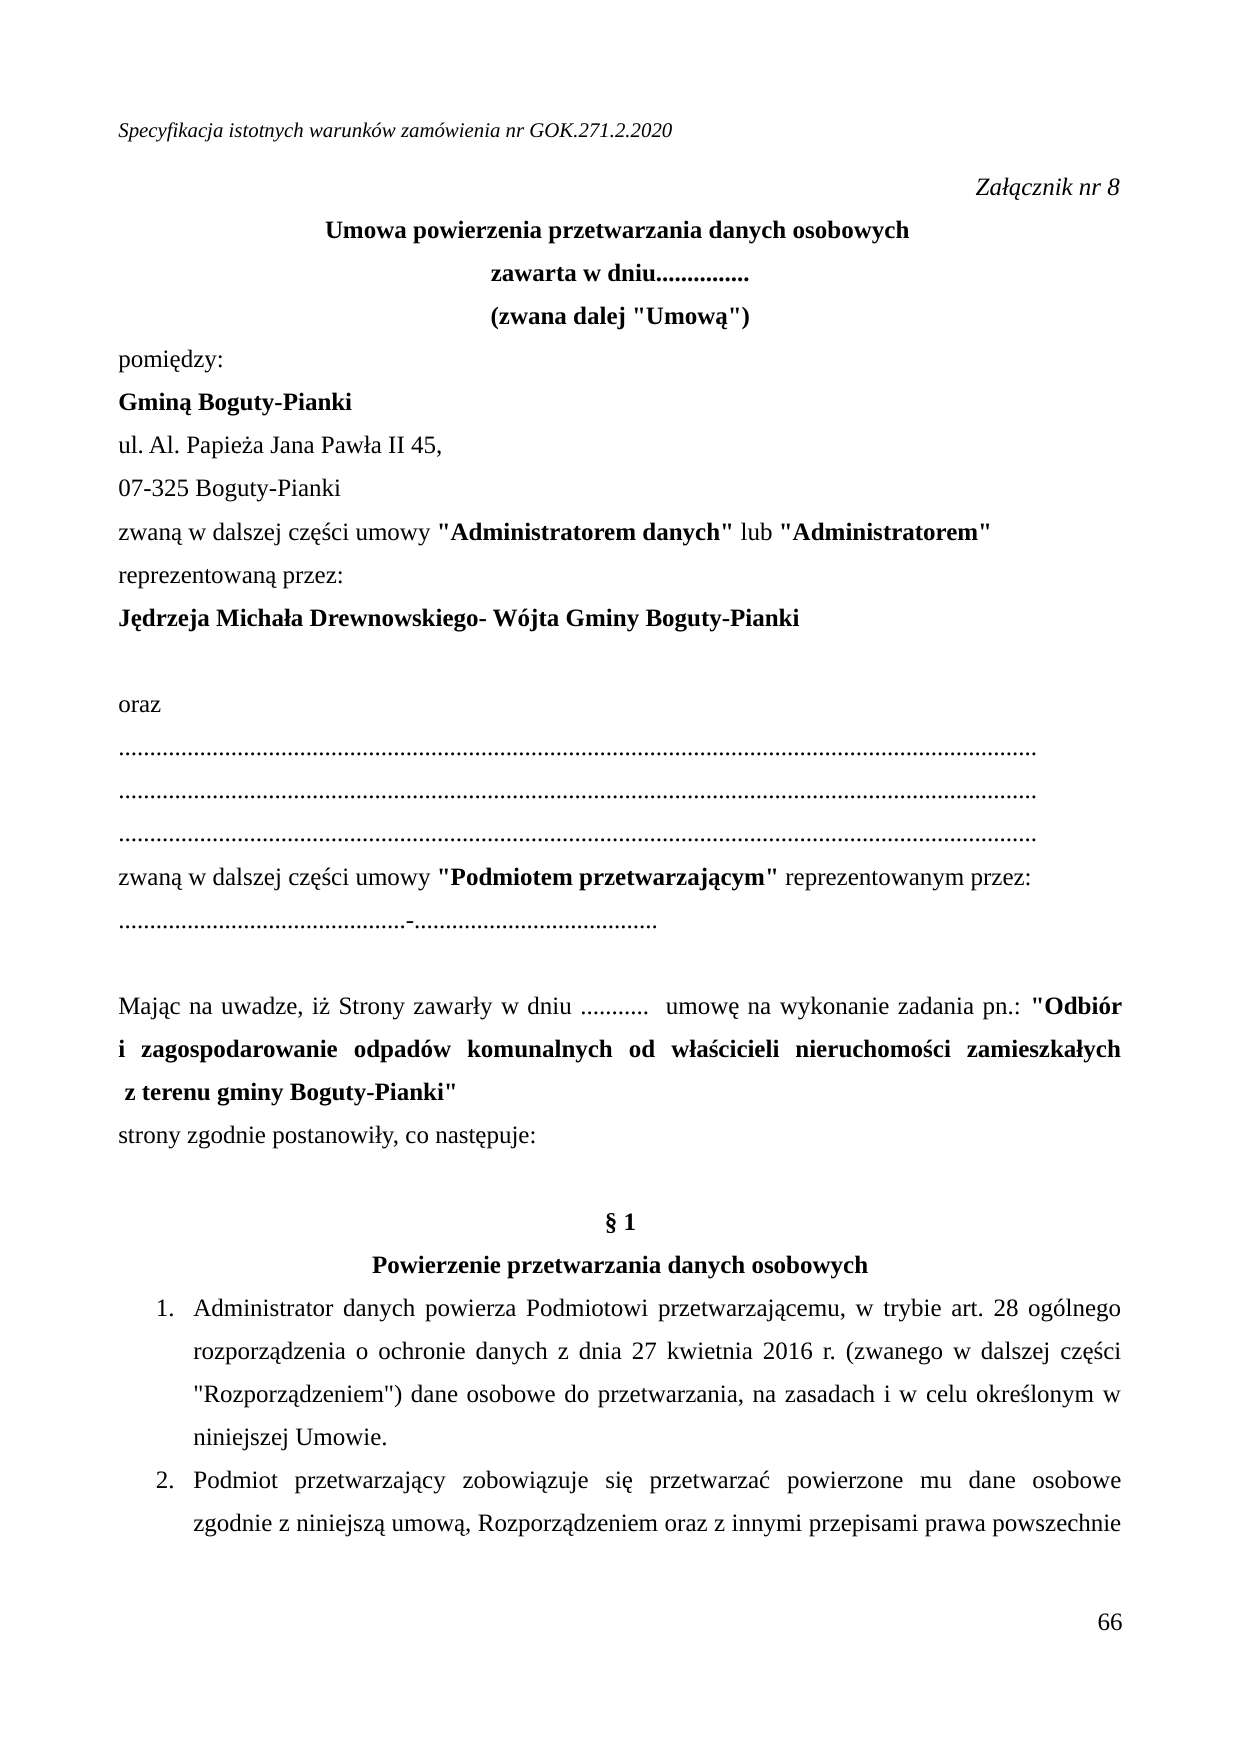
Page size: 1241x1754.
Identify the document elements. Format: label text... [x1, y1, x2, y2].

text zwaną w dalszej części umowy "Administratorem danych" lub "Administratorem" [118, 517, 1122, 545]
text Załącznik nr 8 [118, 172, 1122, 200]
text Jędrzeja Michała Drewnowskiego- Wójta Gminy Boguty-Pianki [118, 603, 1122, 632]
list Podmiot przetwarzający zobowiązuje się przetwarzać powierzone mu dane osobowe zgodnie z niniejszą umową, Rozporządzeniem oraz z innymi przepisami prawa powszechnie [156, 1465, 1122, 1537]
text Mając na uwadze, iż Strony zawarły w dniu ........... umowę na wykonanie zadania pn.: "Odbiór i zagospodarowanie odpadów komunalnych od właścicieli nieruchomości zamieszkałych z terenu gminy Boguty-Pianki" [118, 991, 1122, 1106]
text § 1 [118, 1207, 1122, 1235]
text ..............................................-....................................... [118, 905, 1122, 933]
text ................................................................................................................................................... [118, 732, 1122, 761]
text Powierzenie przetwarzania danych osobowych [118, 1250, 1122, 1278]
text ................................................................................................................................................... [118, 775, 1122, 804]
text zwaną w dalszej części umowy "Podmiotem przetwarzającym" reprezentowanym przez: [118, 862, 1122, 890]
text strony zgodnie postanowiły, co następuje: [118, 1120, 1122, 1149]
text ................................................................................................................................................... [118, 818, 1122, 847]
text oraz [118, 689, 1122, 718]
list Administrator danych powierza Podmiotowi przetwarzającemu, w trybie art. 28 ogólnego rozporządzenia o ochronie danych z dnia 27 kwietnia 2016 r. (zwanego w dalszej części "Rozporządzeniem") dane osobowe do przetwarzania, na zasadach i w celu określonym w niniejszej Umowie. [156, 1293, 1122, 1451]
text reprezentowaną przez: [118, 560, 1122, 588]
text Umowa powierzenia przetwarzania danych osobowych [118, 215, 1122, 243]
text ul. Al. Papieża Jana Pawła II 45, [118, 430, 1122, 459]
text zawarta w dniu............... [118, 258, 1122, 287]
text Gminą Boguty-Pianki [118, 387, 1122, 416]
text (zwana dalej "Umową") [118, 301, 1122, 330]
text pomiędzy: [118, 344, 1122, 373]
text 07-325 Boguty-Pianki [118, 473, 1122, 502]
